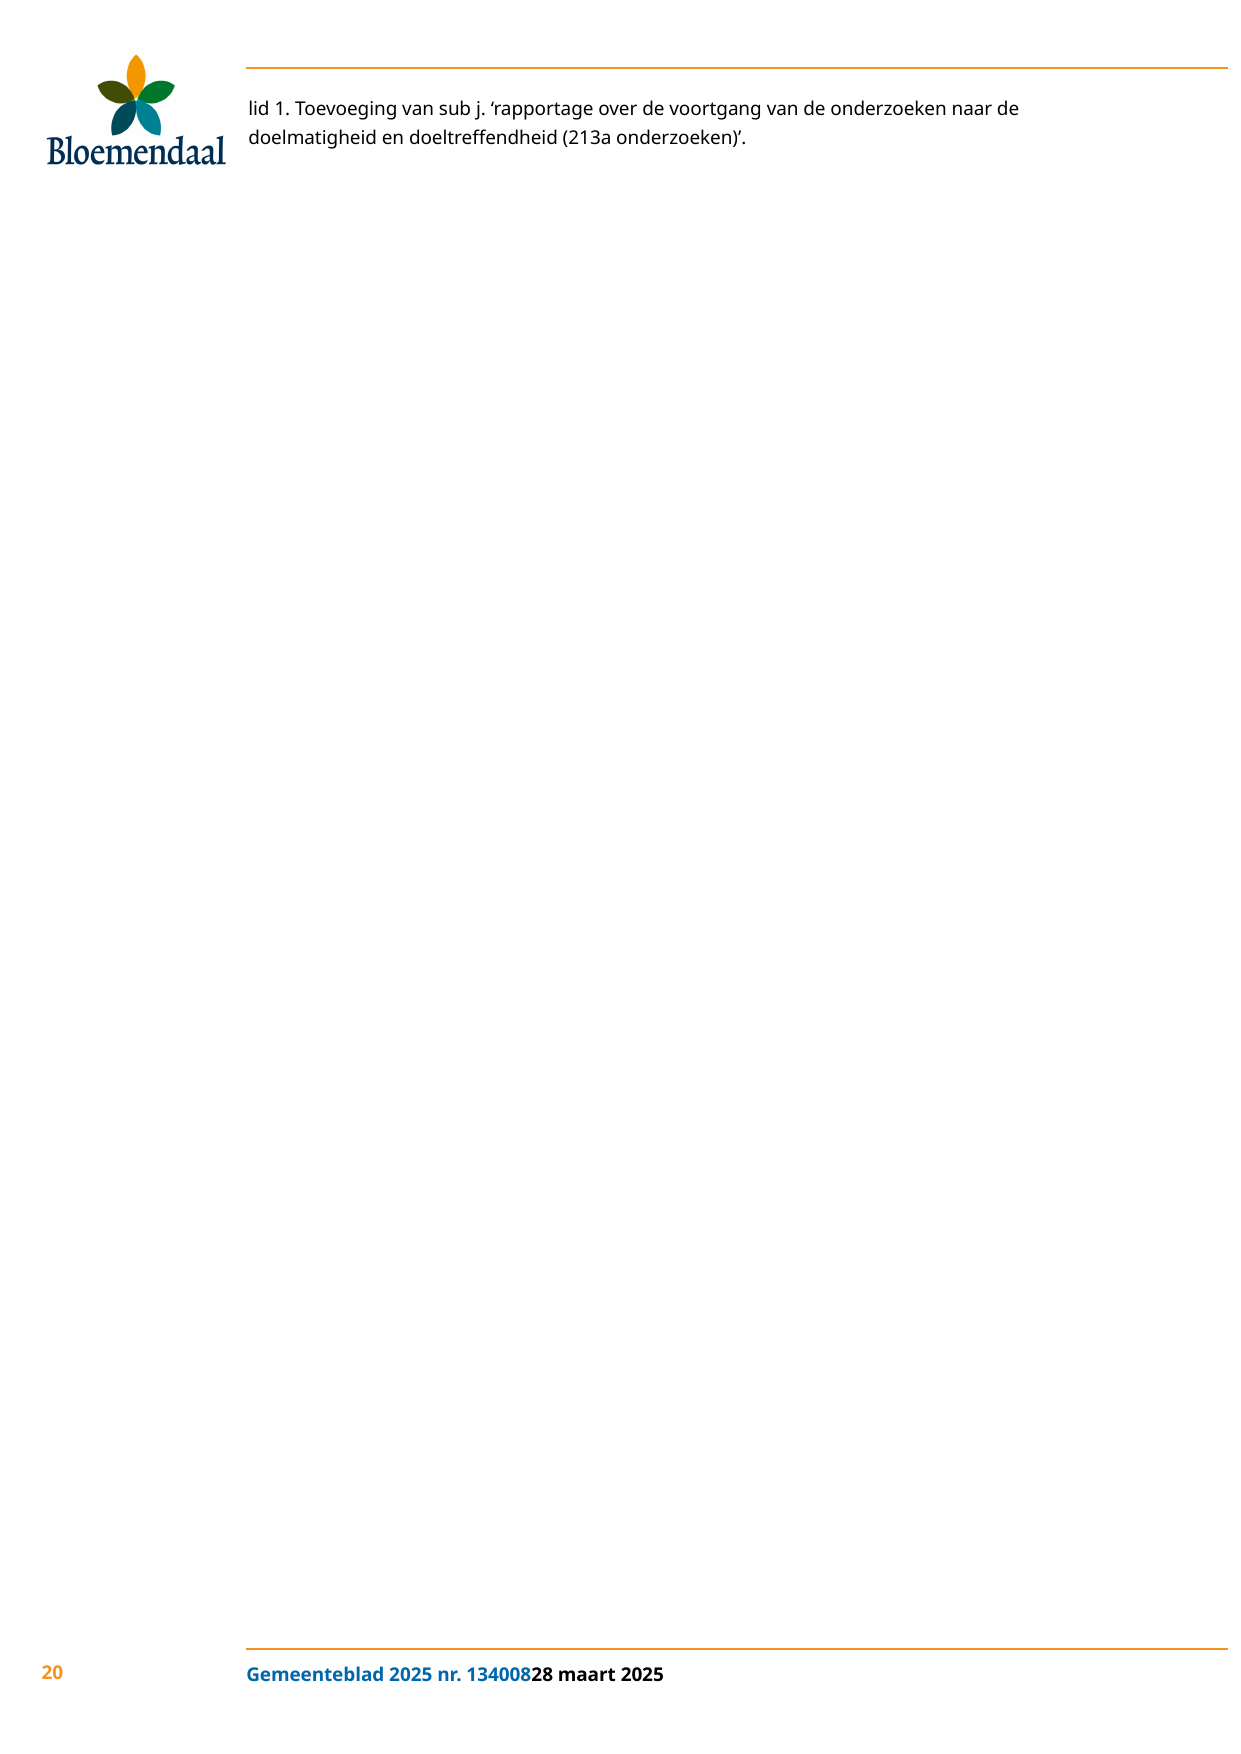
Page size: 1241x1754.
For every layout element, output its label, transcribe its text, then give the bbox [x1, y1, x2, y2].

text lid 1. Toevoeging van sub j. ‘rapportage over de voortgang van de onderzoeken naar de doelmatigheid en doeltreffendheid (213a onderzoeken)’. [248, 95, 1152, 150]
picture [41, 47, 231, 172]
